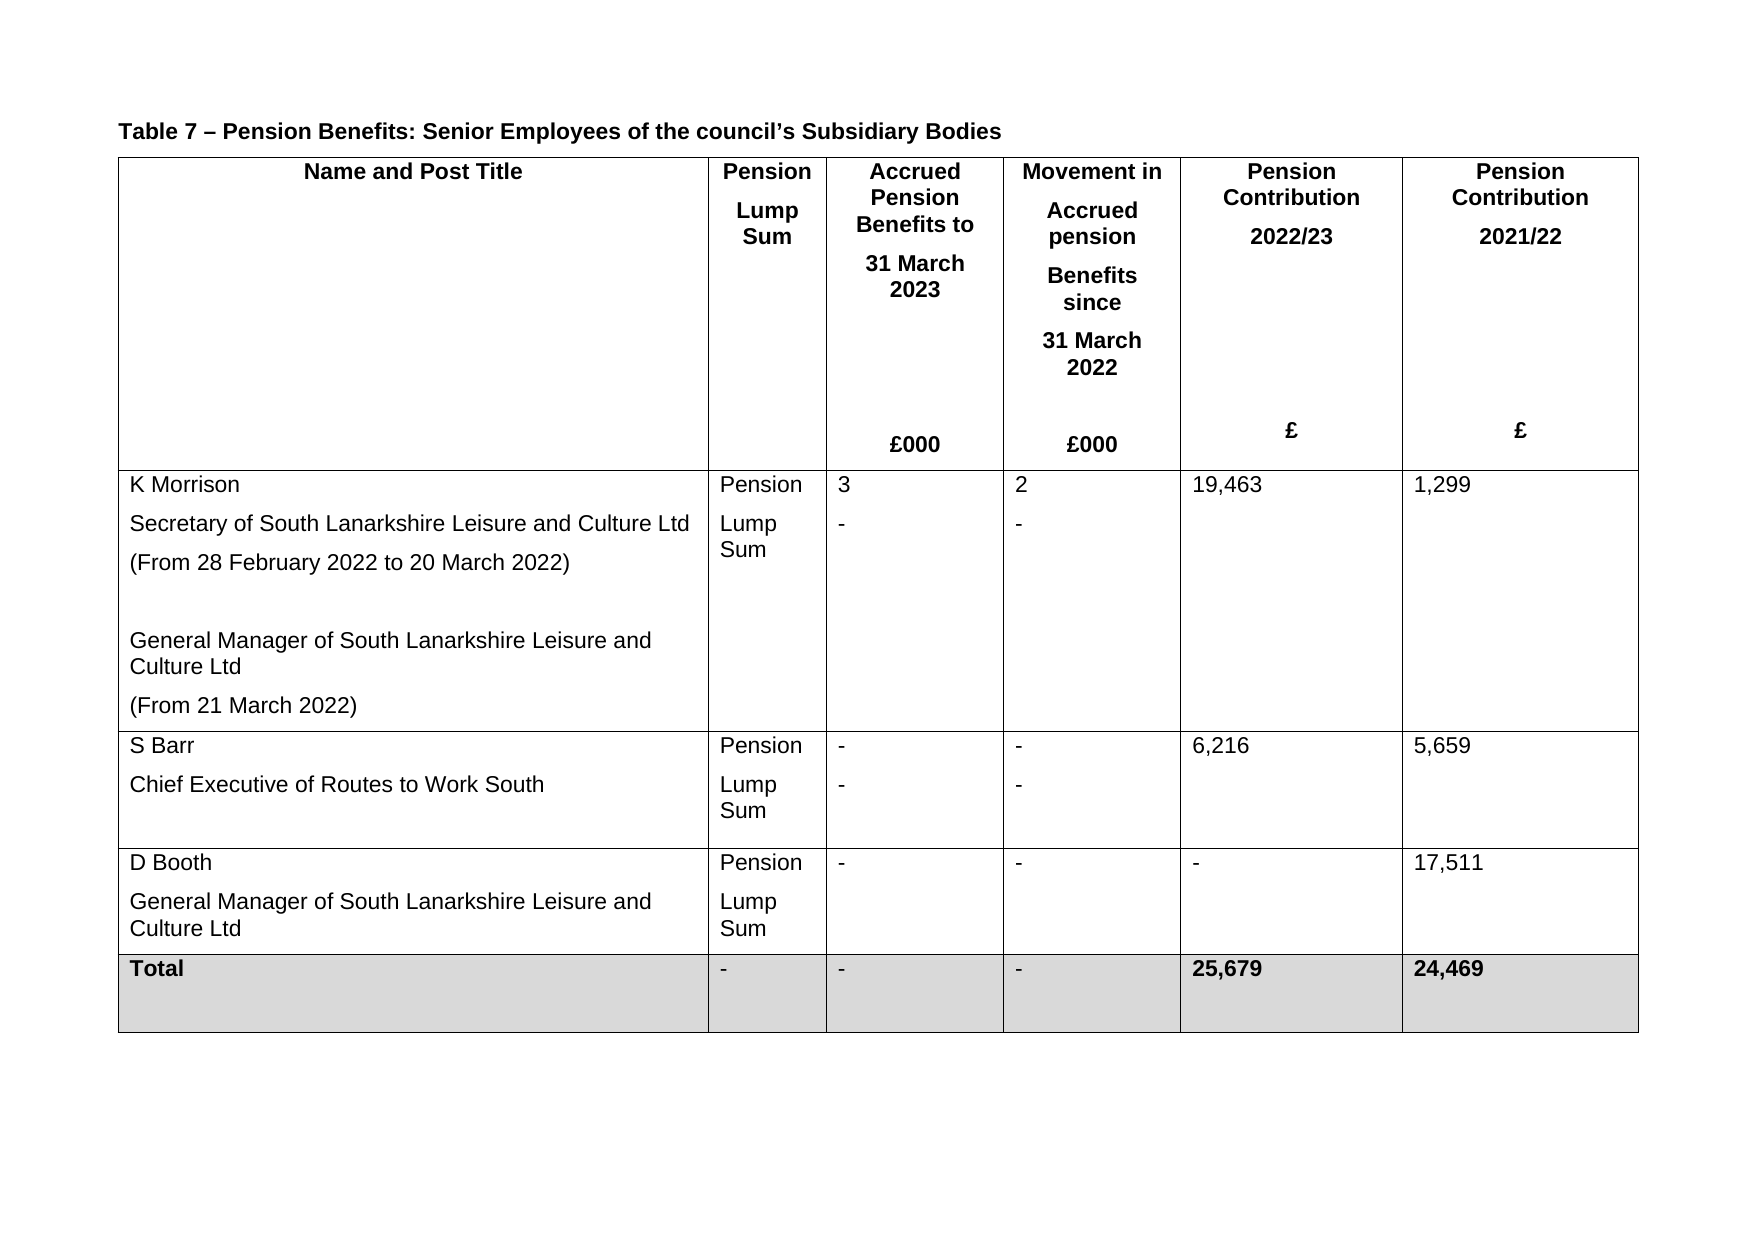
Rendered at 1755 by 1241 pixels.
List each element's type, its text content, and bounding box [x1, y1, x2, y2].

table_cell - [709, 955, 826, 1032]
table_cell D Booth General Manager of South Lanarkshire Leisure and Culture Ltd [119, 849, 708, 953]
table_cell 19,463 [1181, 471, 1402, 731]
table_cell 1,299 [1403, 471, 1638, 731]
table_header Name and Post Title [119, 158, 708, 470]
table_cell - - [827, 732, 1003, 848]
table_cell - [1004, 849, 1180, 953]
table_header Movement in Accrued pension Benefits since 31 March 2022 £000 [1004, 158, 1180, 470]
table_cell 17,511 [1403, 849, 1638, 953]
table_cell Pension Lump Sum [709, 732, 826, 848]
table_cell K Morrison Secretary of South Lanarkshire Leisure and Culture Ltd (From 28 February 2022 to 20 March 2022) General Manager of South Lanarkshire Leisure and Culture Ltd (From 21 March 2022) [119, 471, 708, 731]
table_cell Total [119, 955, 708, 1032]
table_cell 5,659 [1403, 732, 1638, 848]
table_cell - [827, 955, 1003, 1032]
table_header Pension Contribution 2021/22 £ [1403, 158, 1638, 470]
table_cell - [827, 849, 1003, 953]
text Table 7 – Pension Benefits: Senior Employees of the council’s Subsidiary Bodies [118, 118, 1636, 144]
table_cell Pension Lump Sum [709, 849, 826, 953]
table_header Pension Contribution 2022/23 £ [1181, 158, 1402, 470]
table_cell - [1181, 849, 1402, 953]
table_cell - - [1004, 732, 1180, 848]
table_cell 25,679 [1181, 955, 1402, 1032]
table_cell 2 - [1004, 471, 1180, 731]
table_cell 24,469 [1403, 955, 1638, 1032]
table_header Accrued Pension Benefits to 31 March 2023 £000 [827, 158, 1003, 470]
table_cell Pension Lump Sum [709, 471, 826, 731]
table_cell - [1004, 955, 1180, 1032]
table_cell S Barr Chief Executive of Routes to Work South [119, 732, 708, 848]
table_cell 6,216 [1181, 732, 1402, 848]
table_cell 3 - [827, 471, 1003, 731]
table_header Pension Lump Sum [709, 158, 826, 470]
